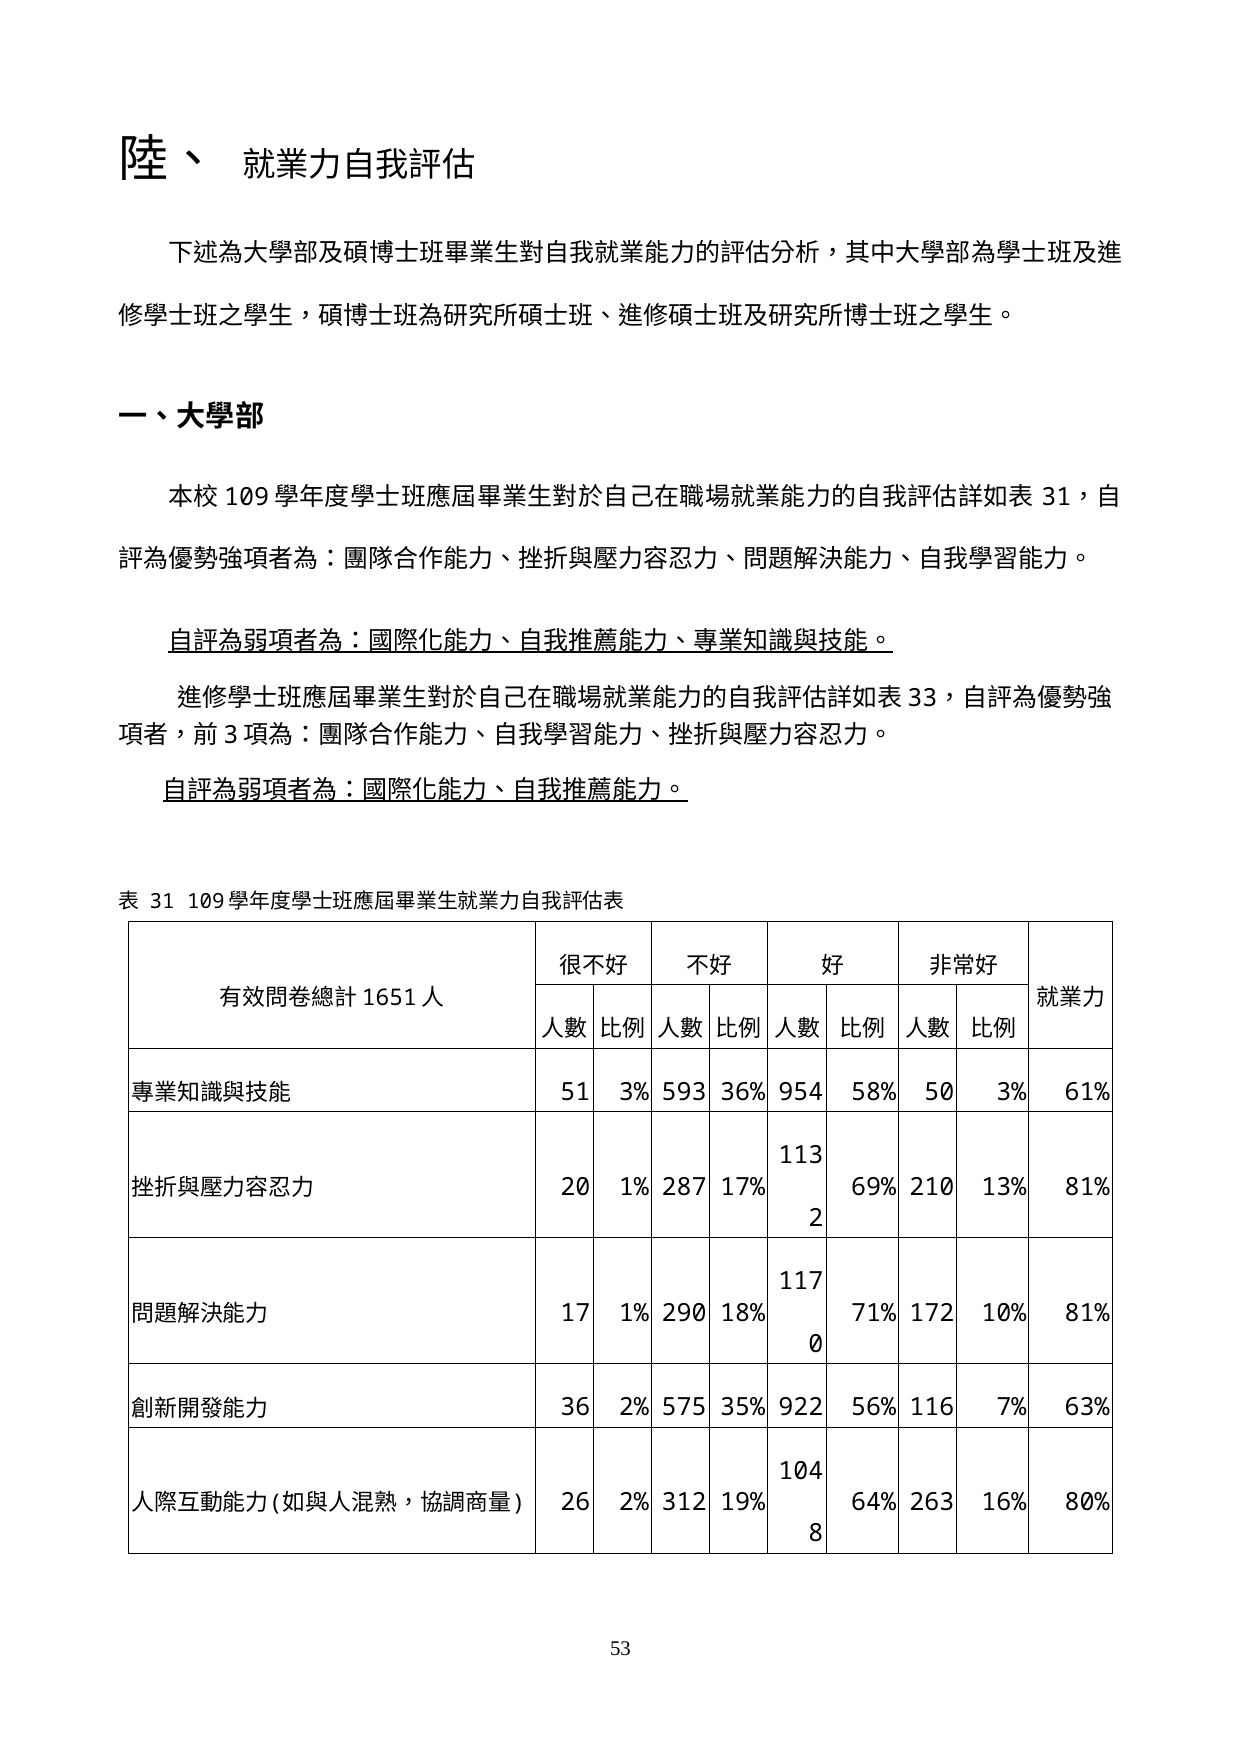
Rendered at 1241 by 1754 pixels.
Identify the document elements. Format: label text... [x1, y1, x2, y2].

table_cell 2% [594, 1428, 651, 1553]
table_cell 81% [1029, 1112, 1112, 1237]
table_cell 1170 [768, 1238, 826, 1363]
table_cell 創新開發能力 [129, 1364, 535, 1427]
table_cell 16% [957, 1428, 1028, 1553]
table_cell 81% [1029, 1238, 1112, 1363]
table_cell 人數 [899, 985, 956, 1048]
table_cell 3% [957, 1049, 1028, 1111]
table_cell 287 [652, 1112, 709, 1237]
table_cell 比例 [957, 985, 1028, 1048]
table_cell 人數 [536, 985, 593, 1048]
table_header 有效問卷總計1651人 [129, 922, 535, 1048]
table_cell 13% [957, 1112, 1028, 1237]
table_cell 20 [536, 1112, 593, 1237]
table_cell 3% [594, 1049, 651, 1111]
text 本校109學年度學士班應屆畢業生對於自己在職場就業能力的自我評估詳如表31，自評為優勢強項者為：團隊合作能力、挫折與壓力容忍力、問題解決能力、自我學習能力。 [118, 453, 1122, 578]
table_cell 1% [594, 1238, 651, 1363]
table_cell 2% [594, 1364, 651, 1427]
list 就業力自我評估 [118, 118, 1122, 190]
table_cell 1048 [768, 1428, 826, 1553]
table_cell 人際互動能力(如與人混熟，協調商量) [129, 1428, 535, 1553]
table_cell 80% [1029, 1428, 1112, 1553]
text 進修學士班應屆畢業生對於自己在職場就業能力的自我評估詳如表33，自評為優勢強項者，前3項為：團隊合作能力、自我學習能力、挫折與壓力容忍力。 [118, 678, 1122, 750]
table_cell 575 [652, 1364, 709, 1427]
table_cell 290 [652, 1238, 709, 1363]
table_cell 36% [710, 1049, 767, 1111]
table_cell 人數 [652, 985, 709, 1048]
table_cell 7% [957, 1364, 1028, 1427]
table_cell 挫折與壓力容忍力 [129, 1112, 535, 1237]
text 下述為大學部及碩博士班畢業生對自我就業能力的評估分析，其中大學部為學士班及進修學士班之學生，碩博士班為研究所碩士班、進修碩士班及研究所博士班之學生。 [118, 209, 1122, 334]
table_cell 954 [768, 1049, 826, 1111]
table_cell 210 [899, 1112, 956, 1237]
table_header 非常好 [899, 922, 1028, 984]
table_cell 10% [957, 1238, 1028, 1363]
table_cell 比例 [827, 985, 898, 1048]
table_cell 19% [710, 1428, 767, 1553]
table_cell 593 [652, 1049, 709, 1111]
table_cell 比例 [594, 985, 651, 1048]
table_header 不好 [652, 922, 767, 984]
table_cell 312 [652, 1428, 709, 1553]
table_cell 69% [827, 1112, 898, 1237]
table_cell 1132 [768, 1112, 826, 1237]
table_cell 人數 [768, 985, 826, 1048]
text 自評為弱項者為：國際化能力、自我推薦能力、專業知識與技能。 [118, 597, 1122, 659]
table_cell 58% [827, 1049, 898, 1111]
text 一、大學部 [118, 372, 1122, 434]
table_header 就業力 [1029, 922, 1112, 1048]
table_cell 36 [536, 1364, 593, 1427]
table_cell 18% [710, 1238, 767, 1363]
table_header 好 [768, 922, 898, 984]
text 表 31 109學年度學士班應屆畢業生就業力自我評估表 [118, 858, 1122, 921]
table_cell 56% [827, 1364, 898, 1427]
table_cell 263 [899, 1428, 956, 1553]
table_cell 35% [710, 1364, 767, 1427]
table_cell 17% [710, 1112, 767, 1237]
table_cell 63% [1029, 1364, 1112, 1427]
table_cell 922 [768, 1364, 826, 1427]
table_cell 64% [827, 1428, 898, 1553]
table_cell 17 [536, 1238, 593, 1363]
text 自評為弱項者為：國際化能力、自我推薦能力。 [118, 769, 1122, 805]
table_cell 51 [536, 1049, 593, 1111]
table_cell 26 [536, 1428, 593, 1553]
table_cell 比例 [710, 985, 767, 1048]
table_cell 50 [899, 1049, 956, 1111]
table_cell 問題解決能力 [129, 1238, 535, 1363]
table_cell 116 [899, 1364, 956, 1427]
table_cell 172 [899, 1238, 956, 1363]
table_cell 71% [827, 1238, 898, 1363]
table_header 很不好 [536, 922, 651, 984]
table_cell 61% [1029, 1049, 1112, 1111]
table_cell 1% [594, 1112, 651, 1237]
table_cell 專業知識與技能 [129, 1049, 535, 1111]
